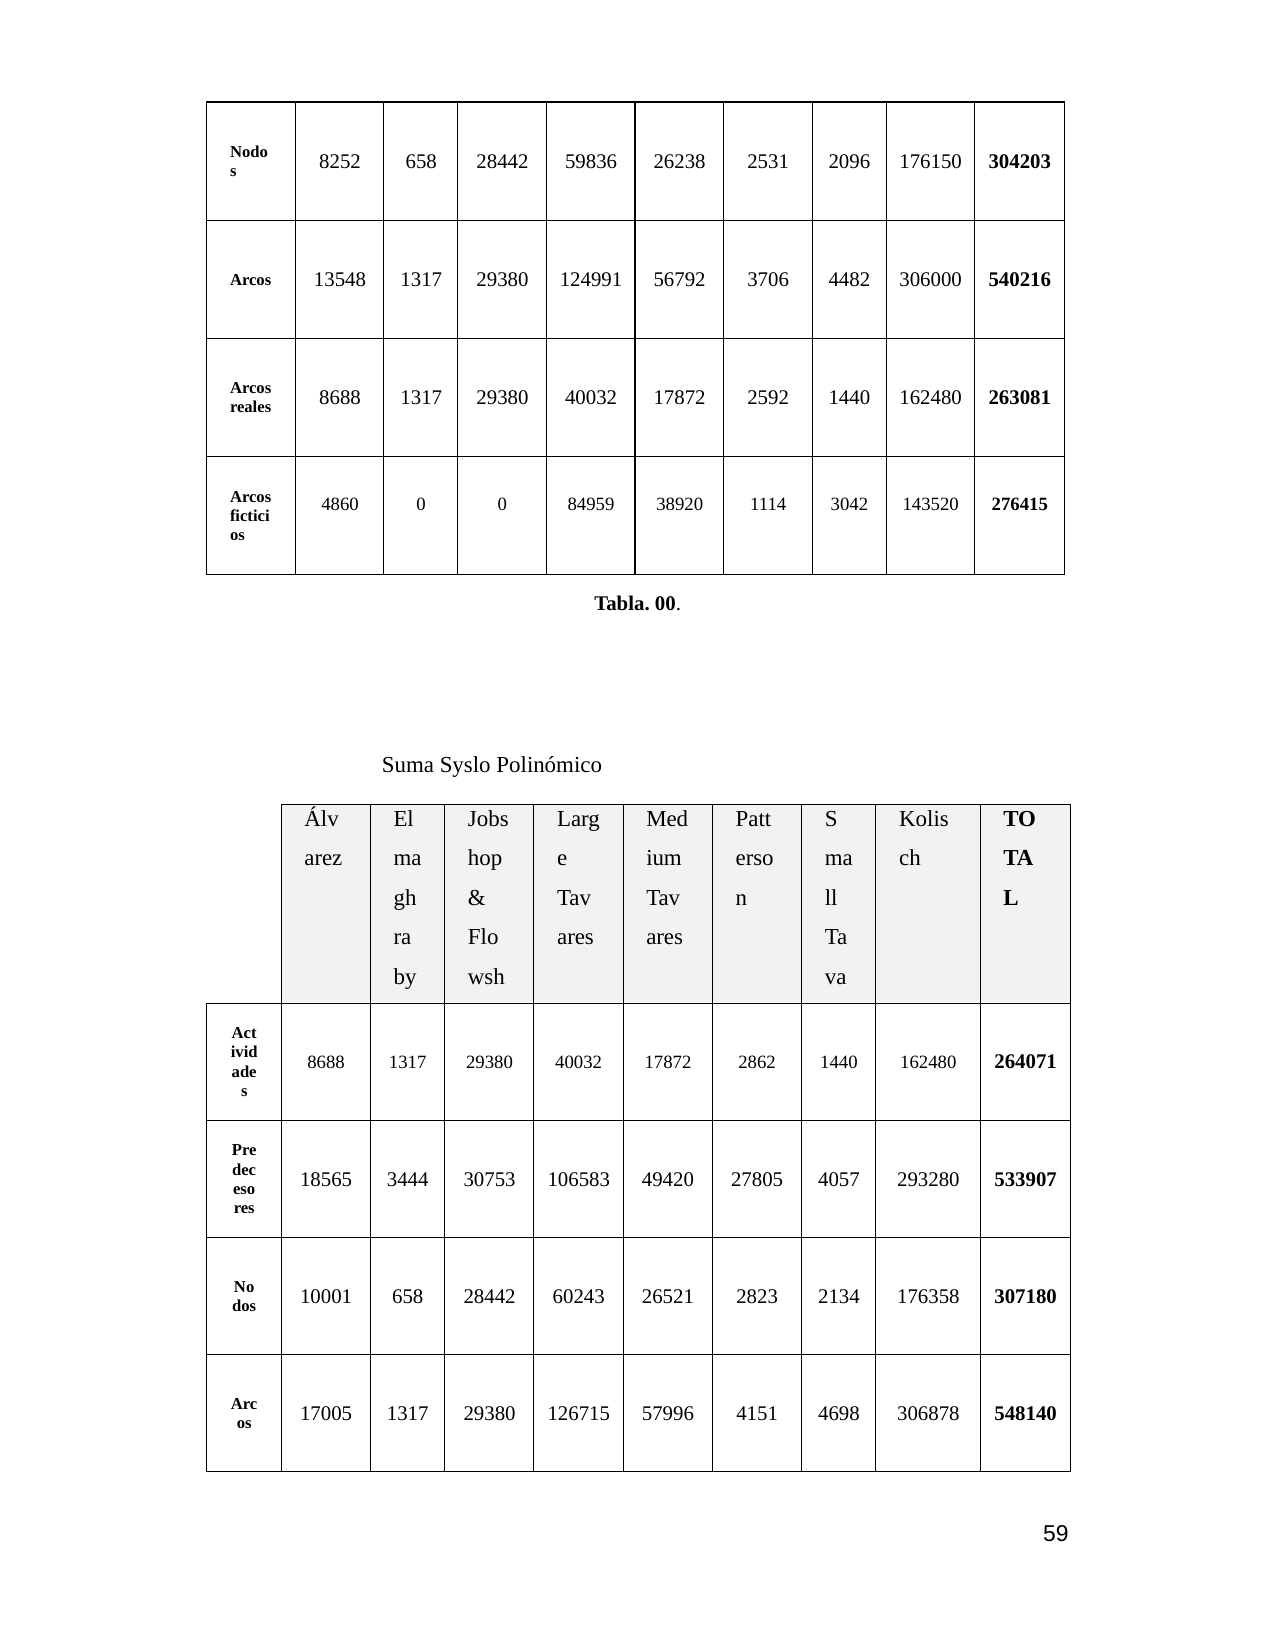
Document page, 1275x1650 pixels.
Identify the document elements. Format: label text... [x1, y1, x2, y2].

table_cell Arcos ficticios [207, 457, 295, 574]
table_cell 17872 [636, 339, 723, 456]
table_cell 1114 [724, 457, 812, 574]
table_cell 0 [384, 457, 457, 574]
table_cell 548140 [981, 1355, 1070, 1471]
table_cell 276415 [975, 457, 1064, 574]
table_cell 49420 [624, 1121, 712, 1237]
table_cell 30753 [445, 1121, 533, 1237]
table_cell Álvarez [282, 805, 370, 1002]
table_cell 263081 [975, 339, 1064, 456]
table_cell 2862 [713, 1004, 801, 1119]
table_cell 3444 [371, 1121, 444, 1237]
table_cell 304203 [975, 103, 1064, 219]
table_cell 4698 [802, 1355, 875, 1471]
table_cell 533907 [981, 1121, 1070, 1237]
table_cell 28442 [445, 1238, 533, 1354]
table_cell 264071 [981, 1004, 1070, 1119]
table_cell 57996 [624, 1355, 712, 1471]
table_cell 658 [384, 103, 457, 219]
table_cell 3042 [813, 457, 886, 574]
table_cell 56792 [636, 221, 723, 338]
table_cell Medium Tavares [624, 805, 712, 1002]
table_cell 162480 [876, 1004, 980, 1119]
table_cell 1440 [802, 1004, 875, 1119]
table_cell 106583 [534, 1121, 623, 1237]
table_cell 10001 [282, 1238, 370, 1354]
table_cell 2134 [802, 1238, 875, 1354]
table_cell 124991 [547, 221, 634, 338]
table_cell 176150 [887, 103, 974, 219]
table_cell 13548 [296, 221, 383, 338]
table_cell Kolisch [876, 805, 980, 1002]
table_cell 176358 [876, 1238, 980, 1354]
table_cell 1317 [371, 1004, 444, 1119]
table_cell Arcos reales [207, 339, 295, 456]
table_cell 306000 [887, 221, 974, 338]
table_cell 2592 [724, 339, 812, 456]
table_cell 307180 [981, 1238, 1070, 1354]
table_cell 3706 [724, 221, 812, 338]
table_cell 4151 [713, 1355, 801, 1471]
table_cell 8688 [282, 1004, 370, 1119]
table_cell 29380 [458, 339, 546, 456]
table_cell Actividades [207, 1004, 281, 1119]
table_cell Predecesores [207, 1121, 281, 1237]
table_cell 162480 [887, 339, 974, 456]
table_cell 0 [458, 457, 546, 574]
table_cell 84959 [547, 457, 634, 574]
table_cell 306878 [876, 1355, 980, 1471]
table_cell 28442 [458, 103, 546, 219]
table_cell 60243 [534, 1238, 623, 1354]
table_cell 2823 [713, 1238, 801, 1354]
table_cell 29380 [445, 1004, 533, 1119]
table_cell 1317 [384, 339, 457, 456]
table_cell 38920 [636, 457, 723, 574]
table_cell 40032 [547, 339, 634, 456]
table_cell 540216 [975, 221, 1064, 338]
table_header Suma Syslo Polinómico [370, 751, 980, 804]
text Tabla. 00. [207, 591, 1068, 615]
table_header [207, 751, 289, 804]
table_cell 26238 [636, 103, 723, 219]
table_cell 40032 [534, 1004, 623, 1119]
table_cell 27805 [713, 1121, 801, 1237]
table_cell Elmaghraby [371, 805, 444, 1002]
table_cell 29380 [458, 221, 546, 338]
table_cell Patterson [713, 805, 801, 1002]
table_cell 658 [371, 1238, 444, 1354]
table_cell 2096 [813, 103, 886, 219]
table_cell 8252 [296, 103, 383, 219]
table_cell 143520 [887, 457, 974, 574]
table_cell 4860 [296, 457, 383, 574]
table_cell 293280 [876, 1121, 980, 1237]
table_cell Jobshop & Flowshop [445, 805, 533, 1002]
table_cell 4482 [813, 221, 886, 338]
table_cell 29380 [445, 1355, 533, 1471]
table_cell [207, 804, 281, 1002]
table_cell Nodos [207, 103, 295, 219]
table_cell 1317 [371, 1355, 444, 1471]
table_header [289, 751, 370, 804]
table_cell 2531 [724, 103, 812, 219]
table_cell Arcos [207, 1355, 281, 1471]
table_cell 1440 [813, 339, 886, 456]
table_cell Arcos [207, 221, 295, 338]
table_cell 18565 [282, 1121, 370, 1237]
table_cell 8688 [296, 339, 383, 456]
table_cell TOTAL [981, 805, 1070, 1002]
table_cell 17005 [282, 1355, 370, 1471]
table_cell 26521 [624, 1238, 712, 1354]
table_header [980, 751, 1071, 804]
table_cell 126715 [534, 1355, 623, 1471]
table_cell Large Tavares [534, 805, 623, 1002]
table_cell 17872 [624, 1004, 712, 1119]
table_cell 4057 [802, 1121, 875, 1237]
table_cell 1317 [384, 221, 457, 338]
table_cell Small Tavares [802, 805, 875, 1002]
table_cell 59836 [547, 103, 634, 219]
table_cell Nodos [207, 1238, 281, 1354]
